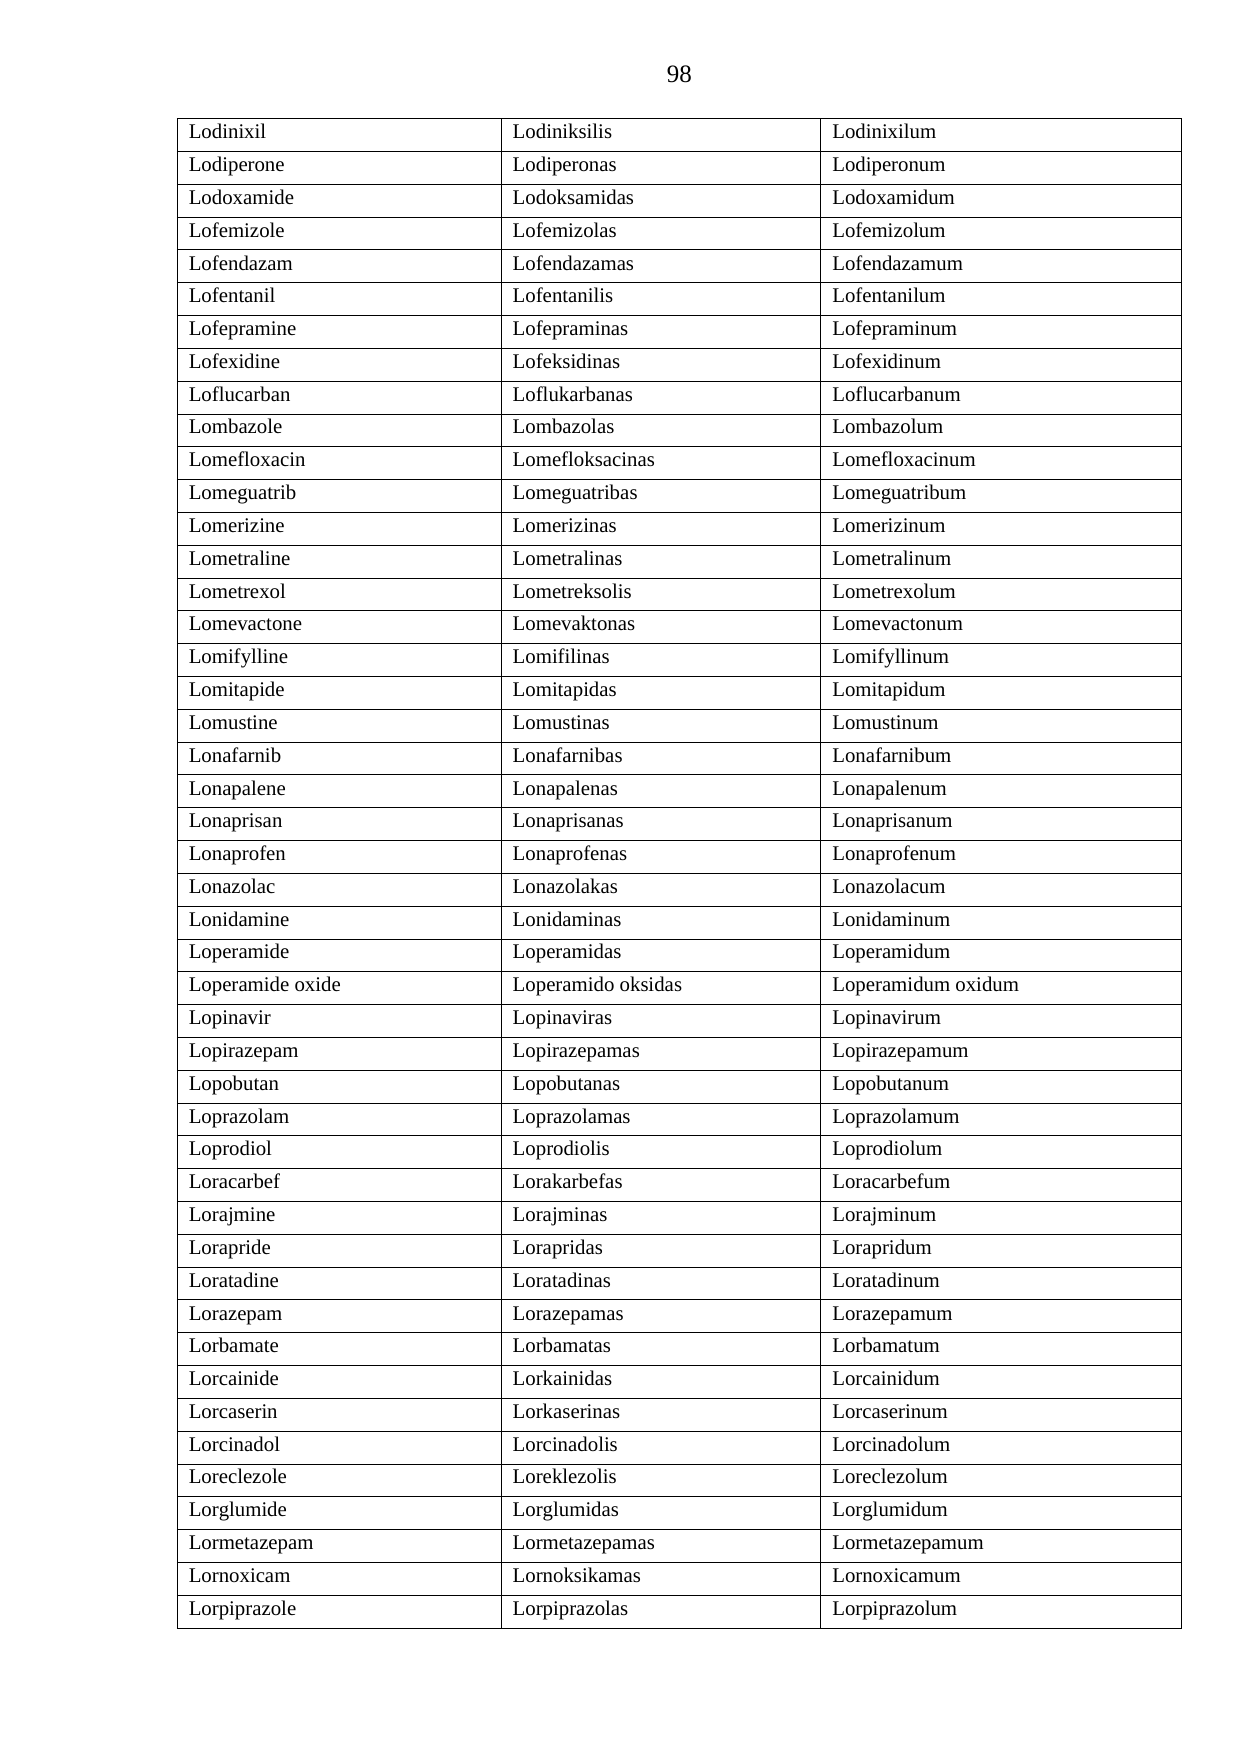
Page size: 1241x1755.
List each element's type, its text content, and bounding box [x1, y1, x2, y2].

table_cell Lomerizinas [502, 513, 820, 545]
table_cell Lomitapidas [502, 677, 820, 709]
table_cell Lometralinum [821, 546, 1181, 577]
table_cell Loracarbefum [821, 1169, 1181, 1201]
table_cell Lodoksamidas [502, 185, 820, 217]
table_cell Lonaprofen [178, 841, 501, 873]
table_cell Lonaprisanum [821, 808, 1181, 840]
table_cell Lodoxamidum [821, 185, 1181, 217]
table_cell Lormetazepamas [502, 1530, 820, 1562]
table_cell Lorcaserin [178, 1399, 501, 1431]
table_cell Loratadinum [821, 1268, 1181, 1299]
table_cell Lonaprisan [178, 808, 501, 840]
table_cell Lorglumidum [821, 1497, 1181, 1529]
table_cell Lomifilinas [502, 644, 820, 676]
table_cell Loratadine [178, 1268, 501, 1299]
table_cell Lombazolas [502, 415, 820, 446]
table_cell Lofepramine [178, 316, 501, 348]
table_cell Lopobutanas [502, 1071, 820, 1102]
table_cell Lomevaktonas [502, 611, 820, 643]
table_cell Lomeguatrib [178, 480, 501, 512]
table_cell Lomustinas [502, 710, 820, 742]
table_cell Lorkainidas [502, 1366, 820, 1398]
table_cell Loreclezole [178, 1465, 501, 1496]
table_cell Lomerizine [178, 513, 501, 545]
table_cell Lomeguatribum [821, 480, 1181, 512]
table_cell Lorapridas [502, 1235, 820, 1267]
table_cell Lomerizinum [821, 513, 1181, 545]
table_cell Lonaprofenum [821, 841, 1181, 873]
table_cell Lometralinas [502, 546, 820, 577]
table_cell Lopobutanum [821, 1071, 1181, 1102]
table_cell Lofentanil [178, 283, 501, 315]
table_cell Lorbamatum [821, 1333, 1181, 1365]
table_cell Lorcainidum [821, 1366, 1181, 1398]
table_cell Lonazolac [178, 874, 501, 906]
table_cell Lonidaminas [502, 907, 820, 938]
table_cell Lornoksikamas [502, 1563, 820, 1595]
table_cell Lopobutan [178, 1071, 501, 1102]
table_cell Loprazolamas [502, 1104, 820, 1135]
table_cell Lopinavir [178, 1005, 501, 1037]
table_cell Lodiperonas [502, 152, 820, 184]
table_cell Loprodiolum [821, 1136, 1181, 1168]
table_cell Lonidamine [178, 907, 501, 938]
table_cell Lodinixilum [821, 119, 1181, 151]
table_cell Lodiniksilis [502, 119, 820, 151]
table_cell Lonaprofenas [502, 841, 820, 873]
table_cell Lorcainide [178, 1366, 501, 1398]
table_cell Lofeksidinas [502, 349, 820, 381]
table_cell Lofendazam [178, 250, 501, 282]
table_cell Loprodiol [178, 1136, 501, 1168]
table_cell Loperamidum [821, 940, 1181, 971]
table_cell Lorajmine [178, 1202, 501, 1234]
table_cell Lopirazepam [178, 1038, 501, 1070]
table_cell Loprazolam [178, 1104, 501, 1135]
table_cell Lofendazamum [821, 250, 1181, 282]
table_cell Lofepraminum [821, 316, 1181, 348]
table_cell Lorpiprazole [178, 1596, 501, 1627]
table_cell Loperamido oksidas [502, 972, 820, 1004]
table_cell Lodinixil [178, 119, 501, 151]
table_cell Lorakarbefas [502, 1169, 820, 1201]
table_cell Lormetazepamum [821, 1530, 1181, 1562]
table_cell Lorcaserinum [821, 1399, 1181, 1431]
table_cell Lopirazepamum [821, 1038, 1181, 1070]
table_cell Lonaprisanas [502, 808, 820, 840]
table_cell Lonazolakas [502, 874, 820, 906]
table_cell Lomefloxacin [178, 447, 501, 479]
table_cell Lomifylline [178, 644, 501, 676]
table_cell Lomustine [178, 710, 501, 742]
table_cell Lofentanilum [821, 283, 1181, 315]
table_cell Lorajminum [821, 1202, 1181, 1234]
table_cell Lometrexolum [821, 579, 1181, 610]
table_cell Lonazolacum [821, 874, 1181, 906]
table_cell Loperamide [178, 940, 501, 971]
table_cell Loreklezolis [502, 1465, 820, 1496]
table_cell Loflukarbanas [502, 382, 820, 413]
table_cell Lodiperone [178, 152, 501, 184]
table_cell Lorazepam [178, 1300, 501, 1332]
table_cell Lofentanilis [502, 283, 820, 315]
table_cell Lomefloxacinum [821, 447, 1181, 479]
table_cell Lorpiprazolum [821, 1596, 1181, 1627]
table_cell Loreclezolum [821, 1465, 1181, 1496]
table_cell Lofemizole [178, 218, 501, 249]
table_cell Lorbamatas [502, 1333, 820, 1365]
table_cell Loratadinas [502, 1268, 820, 1299]
table_cell Lofendazamas [502, 250, 820, 282]
table_cell Lornoxicam [178, 1563, 501, 1595]
table_cell Lorazepamum [821, 1300, 1181, 1332]
table_cell Loracarbef [178, 1169, 501, 1201]
table_cell Lometreksolis [502, 579, 820, 610]
table_cell Lonapalene [178, 775, 501, 807]
table_cell Lorkaserinas [502, 1399, 820, 1431]
table_cell Lombazole [178, 415, 501, 446]
table_cell Lodiperonum [821, 152, 1181, 184]
table_cell Lonapalenum [821, 775, 1181, 807]
table_cell Lometraline [178, 546, 501, 577]
table_cell Lorapride [178, 1235, 501, 1267]
table_cell Lonidaminum [821, 907, 1181, 938]
table_cell Lonafarnib [178, 743, 501, 774]
table_cell Lomefloksacinas [502, 447, 820, 479]
table_cell Lorcinadolis [502, 1432, 820, 1463]
table_cell Lornoxicamum [821, 1563, 1181, 1595]
table_cell Loperamidum oxidum [821, 972, 1181, 1004]
table_cell Loperamide oxide [178, 972, 501, 1004]
table_cell Lomevactonum [821, 611, 1181, 643]
table_cell Lorpiprazolas [502, 1596, 820, 1627]
table_cell Loflucarban [178, 382, 501, 413]
table_cell Lorcinadol [178, 1432, 501, 1463]
table_cell Lomeguatribas [502, 480, 820, 512]
table_cell Lonafarnibas [502, 743, 820, 774]
table_cell Lomifyllinum [821, 644, 1181, 676]
table_cell Lorapridum [821, 1235, 1181, 1267]
table_cell Lombazolum [821, 415, 1181, 446]
table_cell Lofemizolum [821, 218, 1181, 249]
table_cell Loperamidas [502, 940, 820, 971]
table_cell Lomitapide [178, 677, 501, 709]
table_cell Lomustinum [821, 710, 1181, 742]
table_cell Lorglumidas [502, 1497, 820, 1529]
table_cell Lonafarnibum [821, 743, 1181, 774]
table_cell Lomitapidum [821, 677, 1181, 709]
table_cell Lopirazepamas [502, 1038, 820, 1070]
table_cell Lormetazepam [178, 1530, 501, 1562]
table_cell Lorglumide [178, 1497, 501, 1529]
table_cell Lorcinadolum [821, 1432, 1181, 1463]
table_cell Lofexidinum [821, 349, 1181, 381]
table_cell Lodoxamide [178, 185, 501, 217]
table_cell Lorbamate [178, 1333, 501, 1365]
table_cell Lofemizolas [502, 218, 820, 249]
table_cell Lorazepamas [502, 1300, 820, 1332]
table_cell Loprodiolis [502, 1136, 820, 1168]
table_cell Lopinaviras [502, 1005, 820, 1037]
table_cell Lometrexol [178, 579, 501, 610]
table_cell Lorajminas [502, 1202, 820, 1234]
table_cell Lofexidine [178, 349, 501, 381]
table_cell Loflucarbanum [821, 382, 1181, 413]
table_cell Loprazolamum [821, 1104, 1181, 1135]
table_cell Lonapalenas [502, 775, 820, 807]
table_cell Lopinavirum [821, 1005, 1181, 1037]
table_cell Lofepraminas [502, 316, 820, 348]
table_cell Lomevactone [178, 611, 501, 643]
